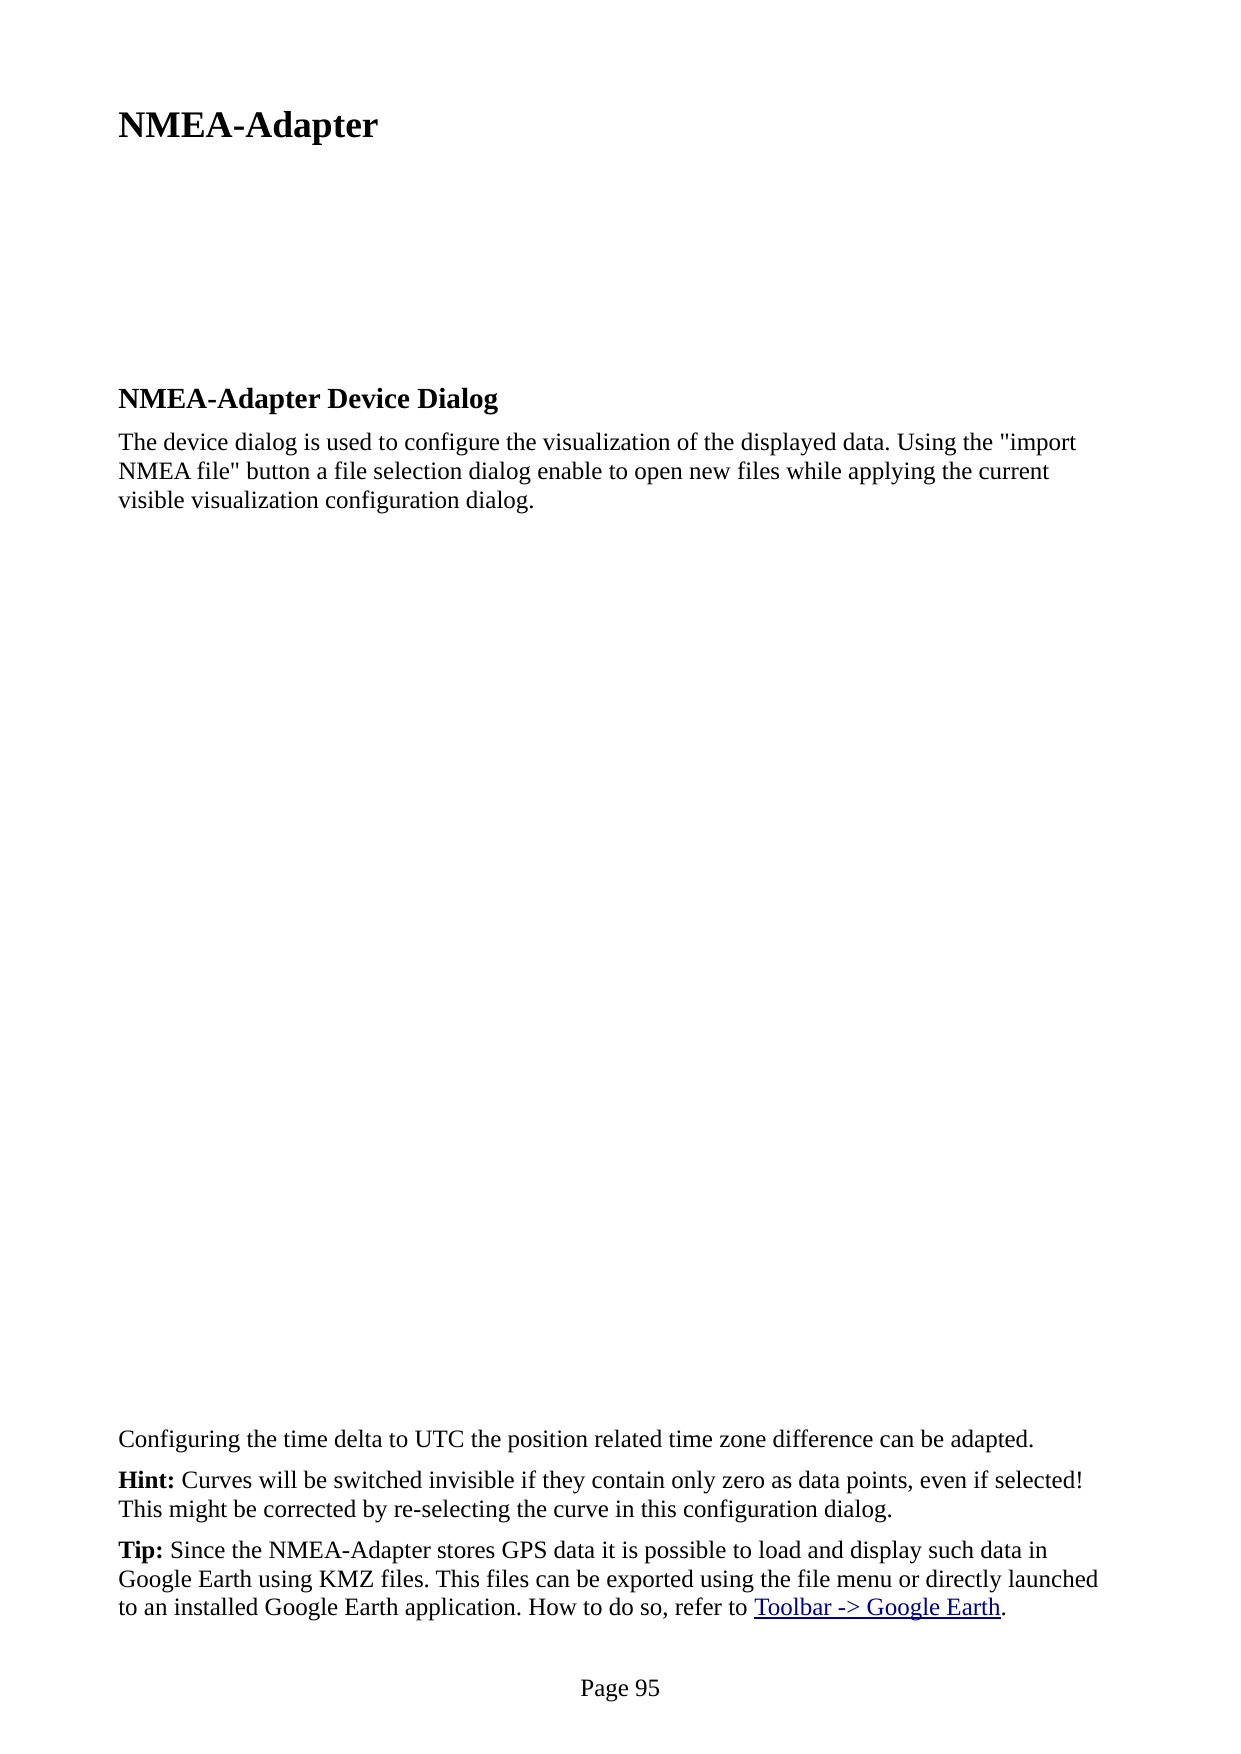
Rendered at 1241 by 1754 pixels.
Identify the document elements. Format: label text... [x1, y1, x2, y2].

text The device dialog is used to configure the visualization of the displayed data. Using the "import NMEA file" button a file selection dialog enable to open new files while applying the current visible visualization configuration dialog. [118, 427, 1122, 513]
subtitle NMEA-Adapter [118, 102, 1122, 145]
subtitle NMEA-Adapter Device Dialog [118, 381, 1122, 415]
text Hint: Curves will be switched invisible if they contain only zero as data points, even if selected! This might be corrected by re-selecting the curve in this configuration dialog. [118, 1465, 1122, 1522]
text Configuring the time delta to UTC the position related time zone difference can be adapted. [118, 1424, 1122, 1452]
text Tip: Since the NMEA-Adapter stores GPS data it is possible to load and display such data in Google Earth using KMZ files. This files can be exported using the file menu or directly launched to an installed Google Earth application. How to do so, refer to Toolbar -> Google Earth. [118, 1535, 1122, 1621]
